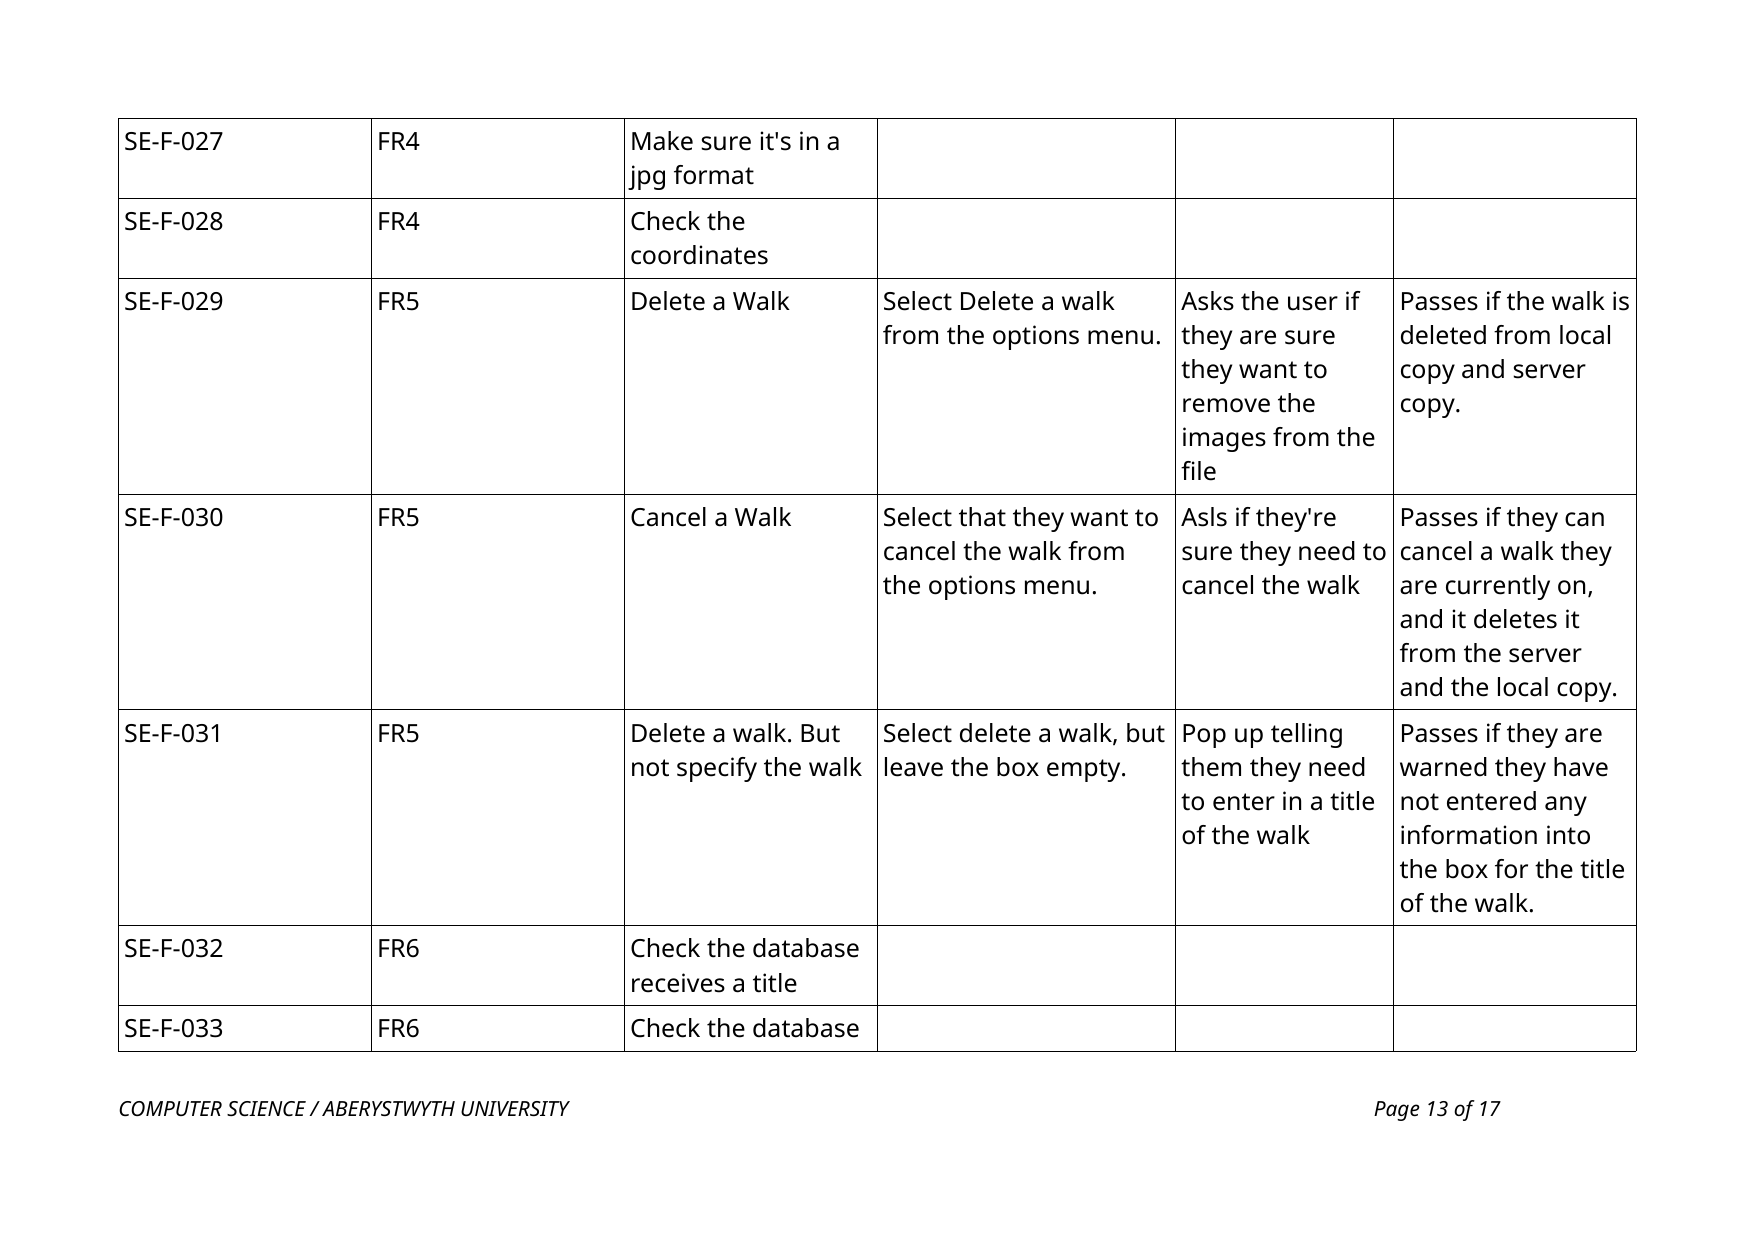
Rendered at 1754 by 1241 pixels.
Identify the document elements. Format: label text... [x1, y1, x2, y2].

table_cell Select delete a walk, but leave the box empty. [878, 710, 1175, 925]
table_cell FR4 [372, 199, 624, 277]
table_cell [1176, 119, 1393, 198]
table_cell SE-F-030 [119, 495, 371, 709]
table_cell Delete a Walk [625, 279, 877, 493]
table_cell Asls if they're sure they need to cancel the walk [1176, 495, 1393, 709]
table_cell Delete a walk. But not specify the walk [625, 710, 877, 925]
table_cell FR6 [372, 926, 624, 1005]
table_cell Passes if they can cancel a walk they are currently on, and it deletes it from the server and the local copy. [1394, 495, 1636, 709]
table_cell [1394, 199, 1636, 277]
table_cell Cancel a Walk [625, 495, 877, 709]
table_cell SE-F-033 [119, 1006, 371, 1051]
table_cell Pop up telling them they need to enter in a title of the walk [1176, 710, 1393, 925]
table_cell [1394, 119, 1636, 198]
table_cell Check the coordinates [625, 199, 877, 277]
table_cell FR5 [372, 495, 624, 709]
table_cell SE-F-029 [119, 279, 371, 493]
table_cell Select that they want to cancel the walk from the options menu. [878, 495, 1175, 709]
table_cell SE-F-027 [119, 119, 371, 198]
table_cell FR4 [372, 119, 624, 198]
table_cell FR6 [372, 1006, 624, 1051]
table_cell Check the database receives a title [625, 926, 877, 1005]
table_cell Make sure it's in a jpg format [625, 119, 877, 198]
table_cell Check the database [625, 1006, 877, 1051]
table_cell Select Delete a walk from the options menu. [878, 279, 1175, 493]
table_cell FR5 [372, 710, 624, 925]
table_cell [1394, 926, 1636, 1005]
table_cell FR5 [372, 279, 624, 493]
table_cell Asks the user if they are sure they want to remove the images from the file [1176, 279, 1393, 493]
table_cell [878, 119, 1175, 198]
table_cell Passes if the walk is deleted from local copy and server copy. [1394, 279, 1636, 493]
table_cell [878, 926, 1175, 1005]
table_cell [1176, 199, 1393, 277]
table_cell [1176, 1006, 1393, 1051]
table_cell SE-F-032 [119, 926, 371, 1005]
table_cell [878, 1006, 1175, 1051]
table_cell SE-F-028 [119, 199, 371, 277]
table_cell [878, 199, 1175, 277]
table_cell [1176, 926, 1393, 1005]
table_cell Passes if they are warned they have not entered any information into the box for the title of the walk. [1394, 710, 1636, 925]
table_cell SE-F-031 [119, 710, 371, 925]
table_cell [1394, 1006, 1636, 1051]
